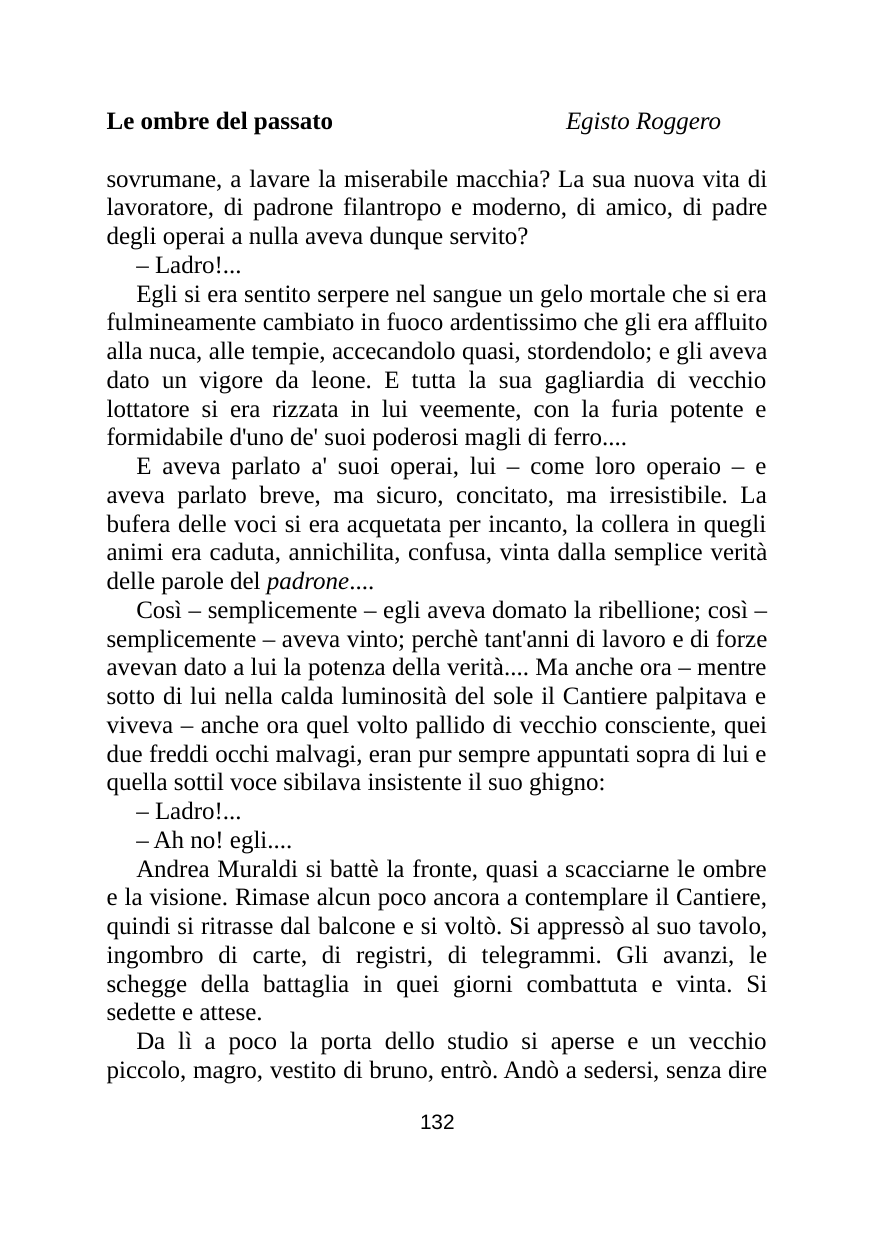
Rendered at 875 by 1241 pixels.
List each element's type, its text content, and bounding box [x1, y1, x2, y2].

text Da lì a poco la porta dello studio si aperse e un vecchio piccolo, magro, vestito di bruno, entrò. Andò a sedersi, senza dire [106, 1026, 768, 1084]
text – Ah no! egli.... [106, 825, 768, 854]
text – Ladro!... [106, 250, 768, 279]
text Egli si era sentito serpere nel sangue un gelo mortale che si era fulmineamente cambiato in fuoco ardentissimo che gli era affluito alla nuca, alle tempie, accecandolo quasi, stordendolo; e gli aveva dato un vigore da leone. E tutta la sua gagliardia di vecchio lottatore si era rizzata in lui veemente, con la furia potente e formidabile d'uno de' suoi poderosi magli di ferro.... [106, 279, 768, 451]
text – Ladro!... [106, 796, 768, 825]
text Andrea Muraldi si battè la fronte, quasi a scacciarne le ombre e la visione. Rimase alcun poco ancora a contemplare il Cantiere, quindi si ritrasse dal balcone e si voltò. Si appressò al suo tavolo, ingombro di carte, di registri, di telegrammi. Gli avanzi, le schegge della battaglia in quei giorni combattuta e vinta. Si sedette e attese. [106, 854, 768, 1026]
text sovrumane, a lavare la miserabile macchia? La sua nuova vita di lavoratore, di padrone filantropo e moderno, di amico, di padre degli operai a nulla aveva dunque servito? [106, 164, 768, 250]
text E aveva parlato a' suoi operai, lui – come loro operaio – e aveva parlato breve, ma sicuro, concitato, ma irresistibile. La bufera delle voci si era acquetata per incanto, la collera in quegli animi era caduta, annichilita, confusa, vinta dalla semplice verità delle parole del padrone.... [106, 451, 768, 595]
text Così – semplicemente – egli aveva domato la ribellione; così – semplicemente – aveva vinto; perchè tant'anni di lavoro e di forze avevan dato a lui la potenza della verità.... Ma anche ora – mentre sotto di lui nella calda luminosità del sole il Cantiere palpitava e viveva – anche ora quel volto pallido di vecchio consciente, quei due freddi occhi malvagi, eran pur sempre appuntati sopra di lui e quella sottil voce sibilava insistente il suo ghigno: [106, 595, 768, 796]
